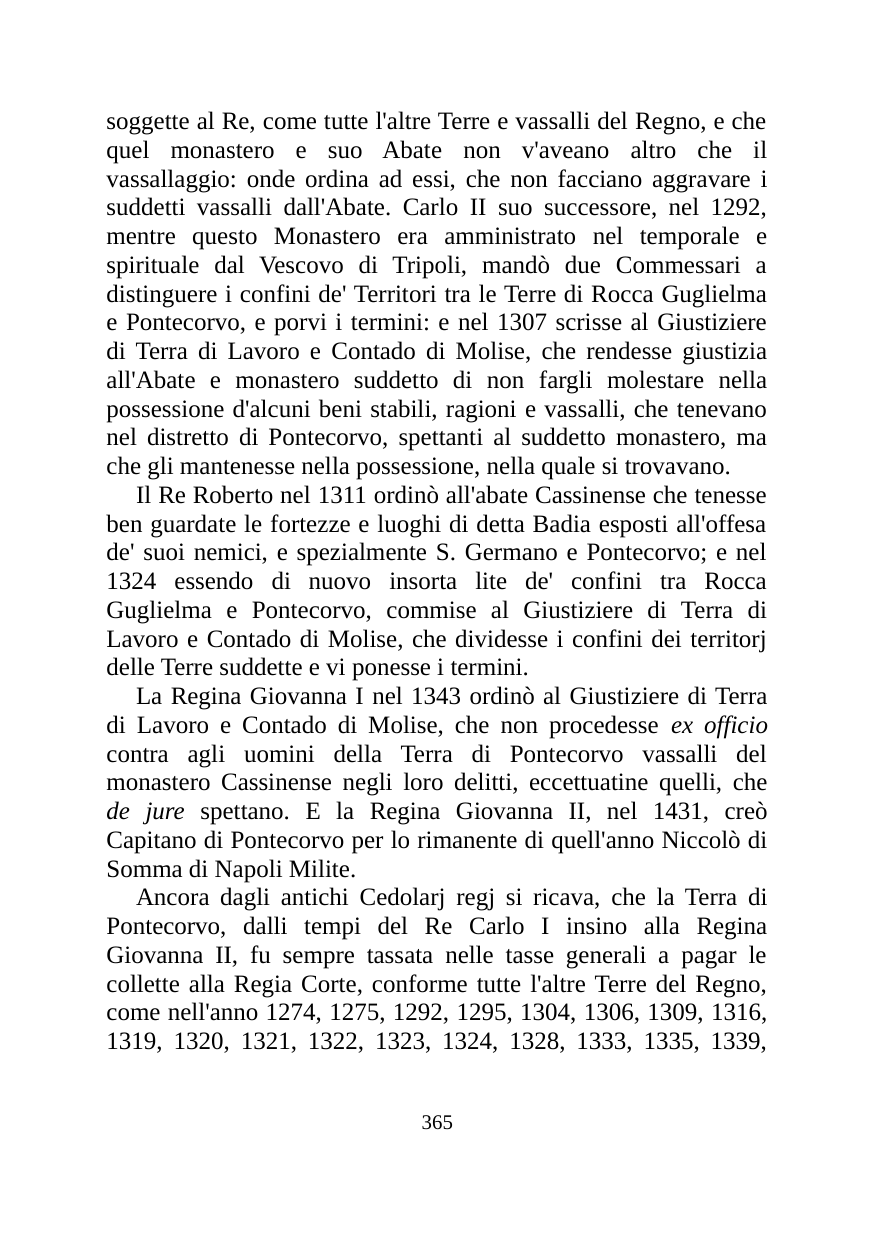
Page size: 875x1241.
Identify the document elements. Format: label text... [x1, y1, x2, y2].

text soggette al Re, come tutte l'altre Terre e vassalli del Regno, e che quel monastero e suo Abate non v'aveano altro che il vassallaggio: onde ordina ad essi, che non facciano aggravare i suddetti vassalli dall'Abate. Carlo II suo successore, nel 1292, mentre questo Monastero era amministrato nel temporale e spirituale dal Vescovo di Tripoli, mandò due Commessari a distinguere i confini de' Territori tra le Terre di Rocca Guglielma e Pontecorvo, e porvi i termini: e nel 1307 scrisse al Giustiziere di Terra di Lavoro e Contado di Molise, che rendesse giustizia all'Abate e monastero suddetto di non fargli molestare nella possessione d'alcuni beni stabili, ragioni e vassalli, che tenevano nel distretto di Pontecorvo, spettanti al suddetto monastero, ma che gli mantenesse nella possessione, nella quale si trovavano. [106, 106, 768, 480]
text La Regina Giovanna I nel 1343 ordinò al Giustiziere di Terra di Lavoro e Contado di Molise, che non procedesse ex officio contra agli uomini della Terra di Pontecorvo vassalli del monastero Cassinense negli loro delitti, eccettuatine quelli, che de jure spettano. E la Regina Giovanna II, nel 1431, creò Capitano di Pontecorvo per lo rimanente di quell'anno Niccolò di Somma di Napoli Milite. [106, 681, 768, 882]
text Ancora dagli antichi Cedolarj regj si ricava, che la Terra di Pontecorvo, dalli tempi del Re Carlo I insino alla Regina Giovanna II, fu sempre tassata nelle tasse generali a pagar le collette alla Regia Corte, conforme tutte l'altre Terre del Regno, come nell'anno 1274, 1275, 1292, 1295, 1304, 1306, 1309, 1316, 1319, 1320, 1321, 1322, 1323, 1324, 1328, 1333, 1335, 1339, [106, 882, 768, 1055]
text Il Re Roberto nel 1311 ordinò all'abate Cassinense che tenesse ben guardate le fortezze e luoghi di detta Badia esposti all'offesa de' suoi nemici, e spezialmente S. Germano e Pontecorvo; e nel 1324 essendo di nuovo insorta lite de' confini tra Rocca Guglielma e Pontecorvo, commise al Giustiziere di Terra di Lavoro e Contado di Molise, che dividesse i confini dei territorj delle Terre suddette e vi ponesse i termini. [106, 480, 768, 681]
